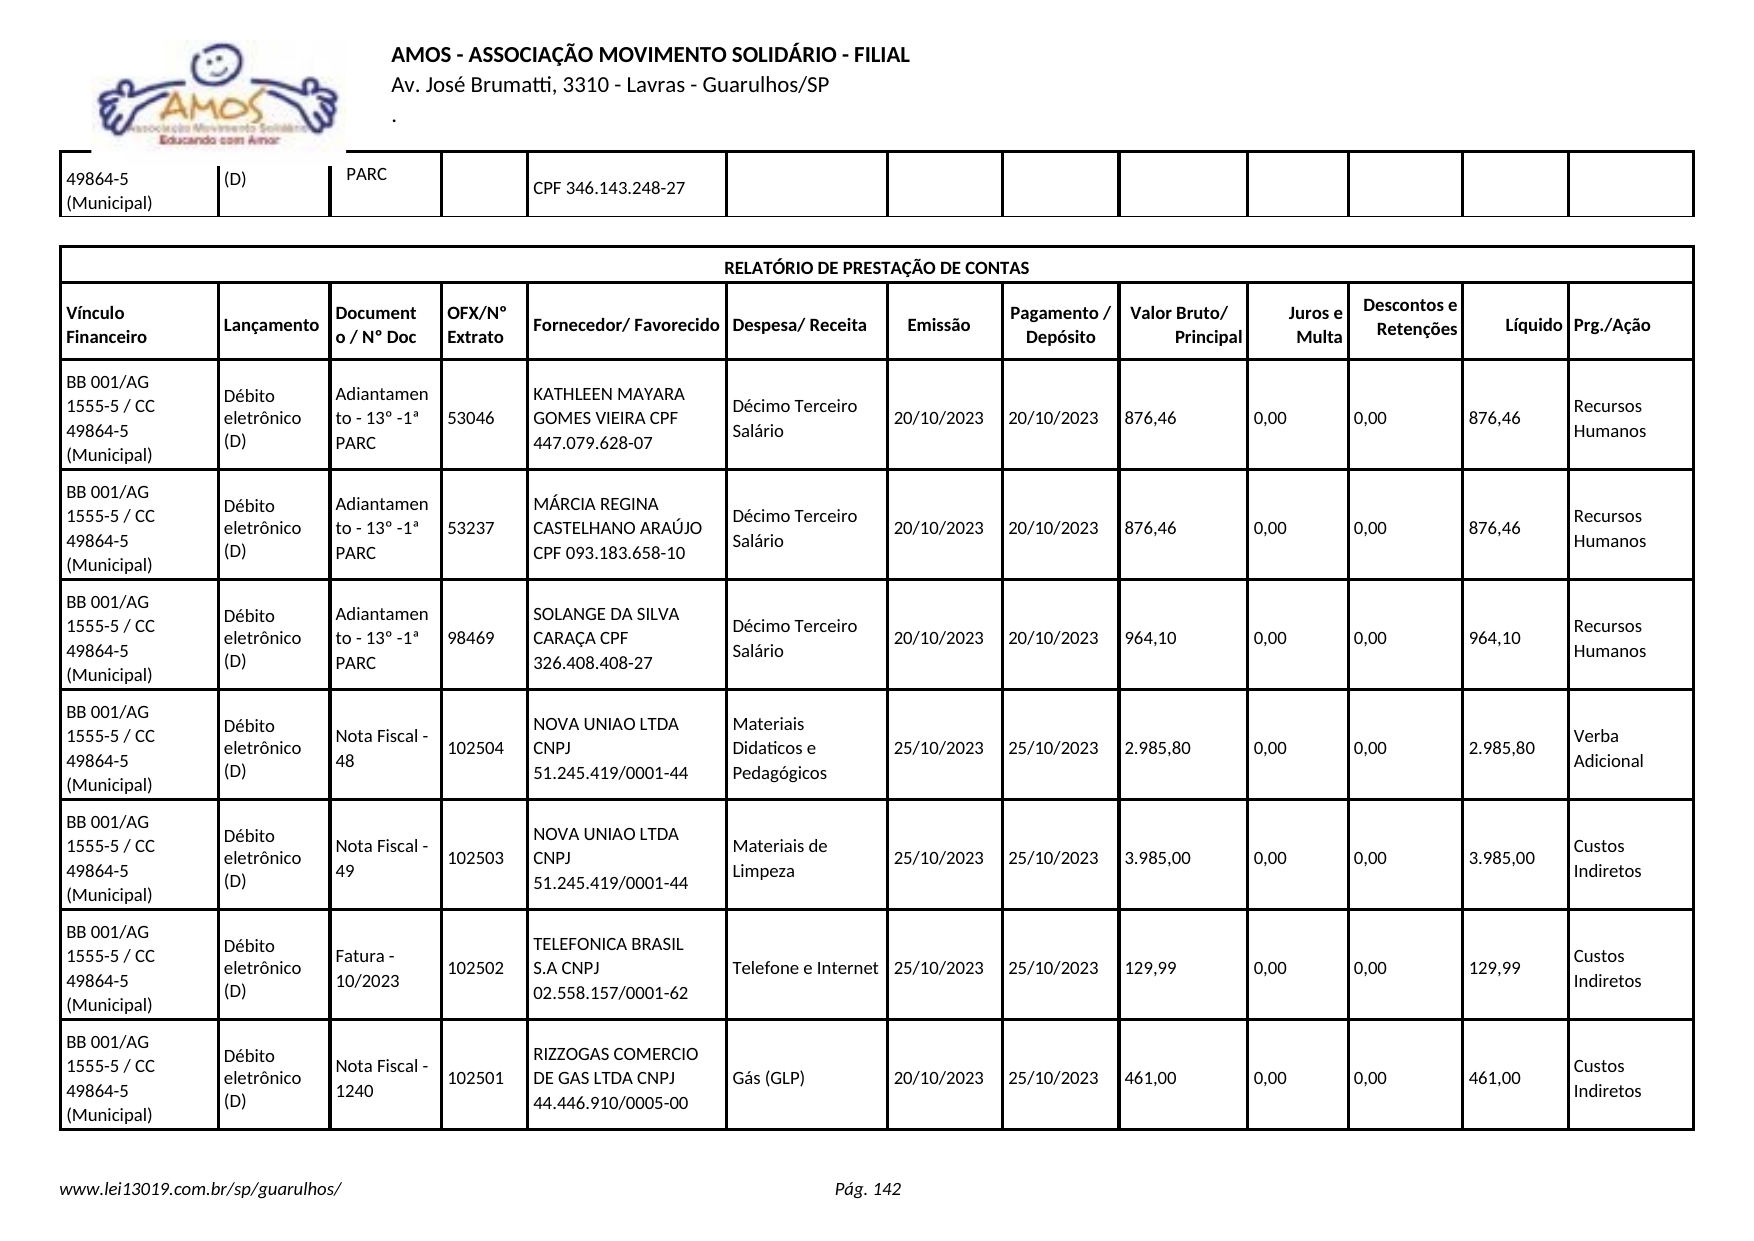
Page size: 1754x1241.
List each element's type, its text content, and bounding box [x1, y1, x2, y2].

table_cell 0,00 [1249, 911, 1347, 1018]
table_cell Décimo Terceiro Salário [728, 471, 886, 578]
table_cell 461,00 [1121, 1021, 1246, 1128]
table_cell Débito eletrônico (D) [220, 801, 328, 908]
table_cell NOVA UNIAO LTDA CNPJ 51.245.419/0001-44 [529, 691, 725, 798]
table_cell 2.985,80 [1464, 691, 1567, 798]
table_cell 0,00 [1350, 581, 1461, 688]
table_cell Verba Adicional [1570, 691, 1692, 798]
table_cell Débito eletrônico (D) [220, 911, 328, 1018]
table_cell 25/10/2023 [1004, 911, 1117, 1018]
table_cell 0,00 [1249, 581, 1347, 688]
table_cell 0,00 [1249, 1021, 1347, 1128]
table_cell 461,00 [1464, 1021, 1567, 1128]
table_cell Prg./Ação [1570, 284, 1692, 358]
table_cell [1121, 153, 1246, 216]
table_cell OFX/Nº Extrato [443, 284, 526, 358]
table_cell BB 001/AG 1555-5 / CC 49864-5 (Municipal) [62, 691, 217, 798]
table_cell Nota Fiscal - 49 [332, 801, 440, 908]
table_cell Materiais de Limpeza [728, 801, 886, 908]
table_cell Lançamento [220, 284, 328, 358]
table_cell (D) [220, 166, 328, 216]
table_cell Débito eletrônico (D) [220, 1021, 328, 1128]
table_cell Custos Indiretos [1570, 1021, 1692, 1128]
table_cell 53237 [443, 471, 526, 578]
table_cell [1570, 153, 1692, 216]
table_cell Telefone e Internet [728, 911, 886, 1018]
table_cell Juros e Multa [1249, 284, 1347, 358]
table_cell 0,00 [1350, 361, 1461, 468]
table_cell TELEFONICA BRASIL S.A CNPJ 02.558.157/0001-62 [529, 911, 725, 1018]
table_cell Adiantamen to - 13º -1ª PARC [332, 581, 440, 688]
table_cell Décimo Terceiro Salário [728, 581, 886, 688]
table_cell 102502 [443, 911, 526, 1018]
table_cell 0,00 [1249, 361, 1347, 468]
table_cell Fatura - 10/2023 [332, 911, 440, 1018]
table_cell 964,10 [1464, 581, 1567, 688]
table_cell Vínculo Financeiro [62, 284, 217, 358]
table_cell 102501 [443, 1021, 526, 1128]
table_cell [1350, 153, 1461, 216]
table_cell 53046 [443, 361, 526, 468]
table_cell CPF 346.143.248-27 [529, 153, 725, 216]
table_cell 25/10/2023 [1004, 801, 1117, 908]
table_cell 25/10/2023 [1004, 691, 1117, 798]
table_cell Custos Indiretos [1570, 911, 1692, 1018]
table_cell 20/10/2023 [1004, 361, 1117, 468]
table_cell 876,46 [1464, 471, 1567, 578]
table_cell 129,99 [1464, 911, 1567, 1018]
table_cell 25/10/2023 [889, 691, 1001, 798]
table_cell 98469 [443, 581, 526, 688]
table_cell Décimo Terceiro Salário [728, 361, 886, 468]
table_cell 0,00 [1350, 471, 1461, 578]
table_cell Emissão [889, 284, 1001, 358]
table_cell Custos Indiretos [1570, 801, 1692, 908]
table_cell 20/10/2023 [1004, 581, 1117, 688]
table_cell 25/10/2023 [889, 911, 1001, 1018]
table_cell BB 001/AG 1555-5 / CC 49864-5 (Municipal) [62, 911, 217, 1018]
table_cell Débito eletrônico (D) [220, 581, 328, 688]
table_cell Pagamento / Depósito [1004, 284, 1117, 358]
table_cell Líquido [1464, 284, 1567, 358]
table_cell Nota Fiscal - 48 [332, 691, 440, 798]
table_cell [443, 153, 526, 216]
table_cell 20/10/2023 [889, 361, 1001, 468]
table_cell Fornecedor/ Favorecido [529, 284, 725, 358]
table_cell 0,00 [1350, 691, 1461, 798]
table_cell 25/10/2023 [889, 801, 1001, 908]
table_cell [1004, 153, 1117, 216]
table_cell [1464, 153, 1567, 216]
table_cell Despesa/ Receita [728, 284, 886, 358]
table_cell Valor Bruto/ Principal [1121, 284, 1246, 358]
table_cell 129,99 [1121, 911, 1246, 1018]
table_cell PARC [332, 153, 440, 216]
table_cell Débito eletrônico (D) [220, 691, 328, 798]
table_cell Materiais Didaticos e Pedagógicos [728, 691, 886, 798]
table_cell 0,00 [1249, 471, 1347, 578]
table_cell 49864-5 (Municipal) [62, 153, 217, 216]
table_cell 876,46 [1464, 361, 1567, 468]
table_cell 964,10 [1121, 581, 1246, 688]
table_cell Débito eletrônico (D) [220, 471, 328, 578]
table_cell MÁRCIA REGINA CASTELHANO ARAÚJO CPF 093.183.658-10 [529, 471, 725, 578]
table_cell 25/10/2023 [1004, 1021, 1117, 1128]
table_cell RIZZOGAS COMERCIO DE GAS LTDA CNPJ 44.446.910/0005-00 [529, 1021, 725, 1128]
table_cell [728, 153, 886, 216]
table_cell BB 001/AG 1555-5 / CC 49864-5 (Municipal) [62, 1021, 217, 1128]
table_cell 2.985,80 [1121, 691, 1246, 798]
table_cell Descontos e Retenções [1350, 284, 1461, 358]
table_cell 20/10/2023 [889, 1021, 1001, 1128]
table_cell 0,00 [1350, 911, 1461, 1018]
table_cell [1249, 153, 1347, 216]
table_cell NOVA UNIAO LTDA CNPJ 51.245.419/0001-44 [529, 801, 725, 908]
table_cell Recursos Humanos [1570, 471, 1692, 578]
table_cell BB 001/AG 1555-5 / CC 49864-5 (Municipal) [62, 581, 217, 688]
table_cell 876,46 [1121, 361, 1246, 468]
table_cell Recursos Humanos [1570, 581, 1692, 688]
table_cell Adiantamen to - 13º -1ª PARC [332, 361, 440, 468]
table_cell 102504 [443, 691, 526, 798]
table_cell BB 001/AG 1555-5 / CC 49864-5 (Municipal) [62, 801, 217, 908]
table_cell 20/10/2023 [1004, 471, 1117, 578]
table_cell 0,00 [1249, 801, 1347, 908]
table_cell 3.985,00 [1121, 801, 1246, 908]
table_cell SOLANGE DA SILVA CARAÇA CPF 326.408.408-27 [529, 581, 725, 688]
table_cell 876,46 [1121, 471, 1246, 578]
table_cell Nota Fiscal - 1240 [332, 1021, 440, 1128]
table_cell KATHLEEN MAYARA GOMES VIEIRA CPF 447.079.628-07 [529, 361, 725, 468]
table_cell [889, 153, 1001, 216]
table_header RELATÓRIO DE PRESTAÇÃO DE CONTAS [62, 248, 1692, 281]
table_cell 0,00 [1350, 1021, 1461, 1128]
table_cell Adiantamen to - 13º -1ª PARC [332, 471, 440, 578]
table_cell Gás (GLP) [728, 1021, 886, 1128]
table_cell 20/10/2023 [889, 471, 1001, 578]
table_cell 3.985,00 [1464, 801, 1567, 908]
table_cell Document o / Nº Doc [332, 284, 440, 358]
table_cell 0,00 [1249, 691, 1347, 798]
table_cell 0,00 [1350, 801, 1461, 908]
table_cell BB 001/AG 1555-5 / CC 49864-5 (Municipal) [62, 361, 217, 468]
table_cell 102503 [443, 801, 526, 908]
table_cell 20/10/2023 [889, 581, 1001, 688]
table_cell Recursos Humanos [1570, 361, 1692, 468]
table_cell Débito eletrônico (D) [220, 361, 328, 468]
table_cell BB 001/AG 1555-5 / CC 49864-5 (Municipal) [62, 471, 217, 578]
